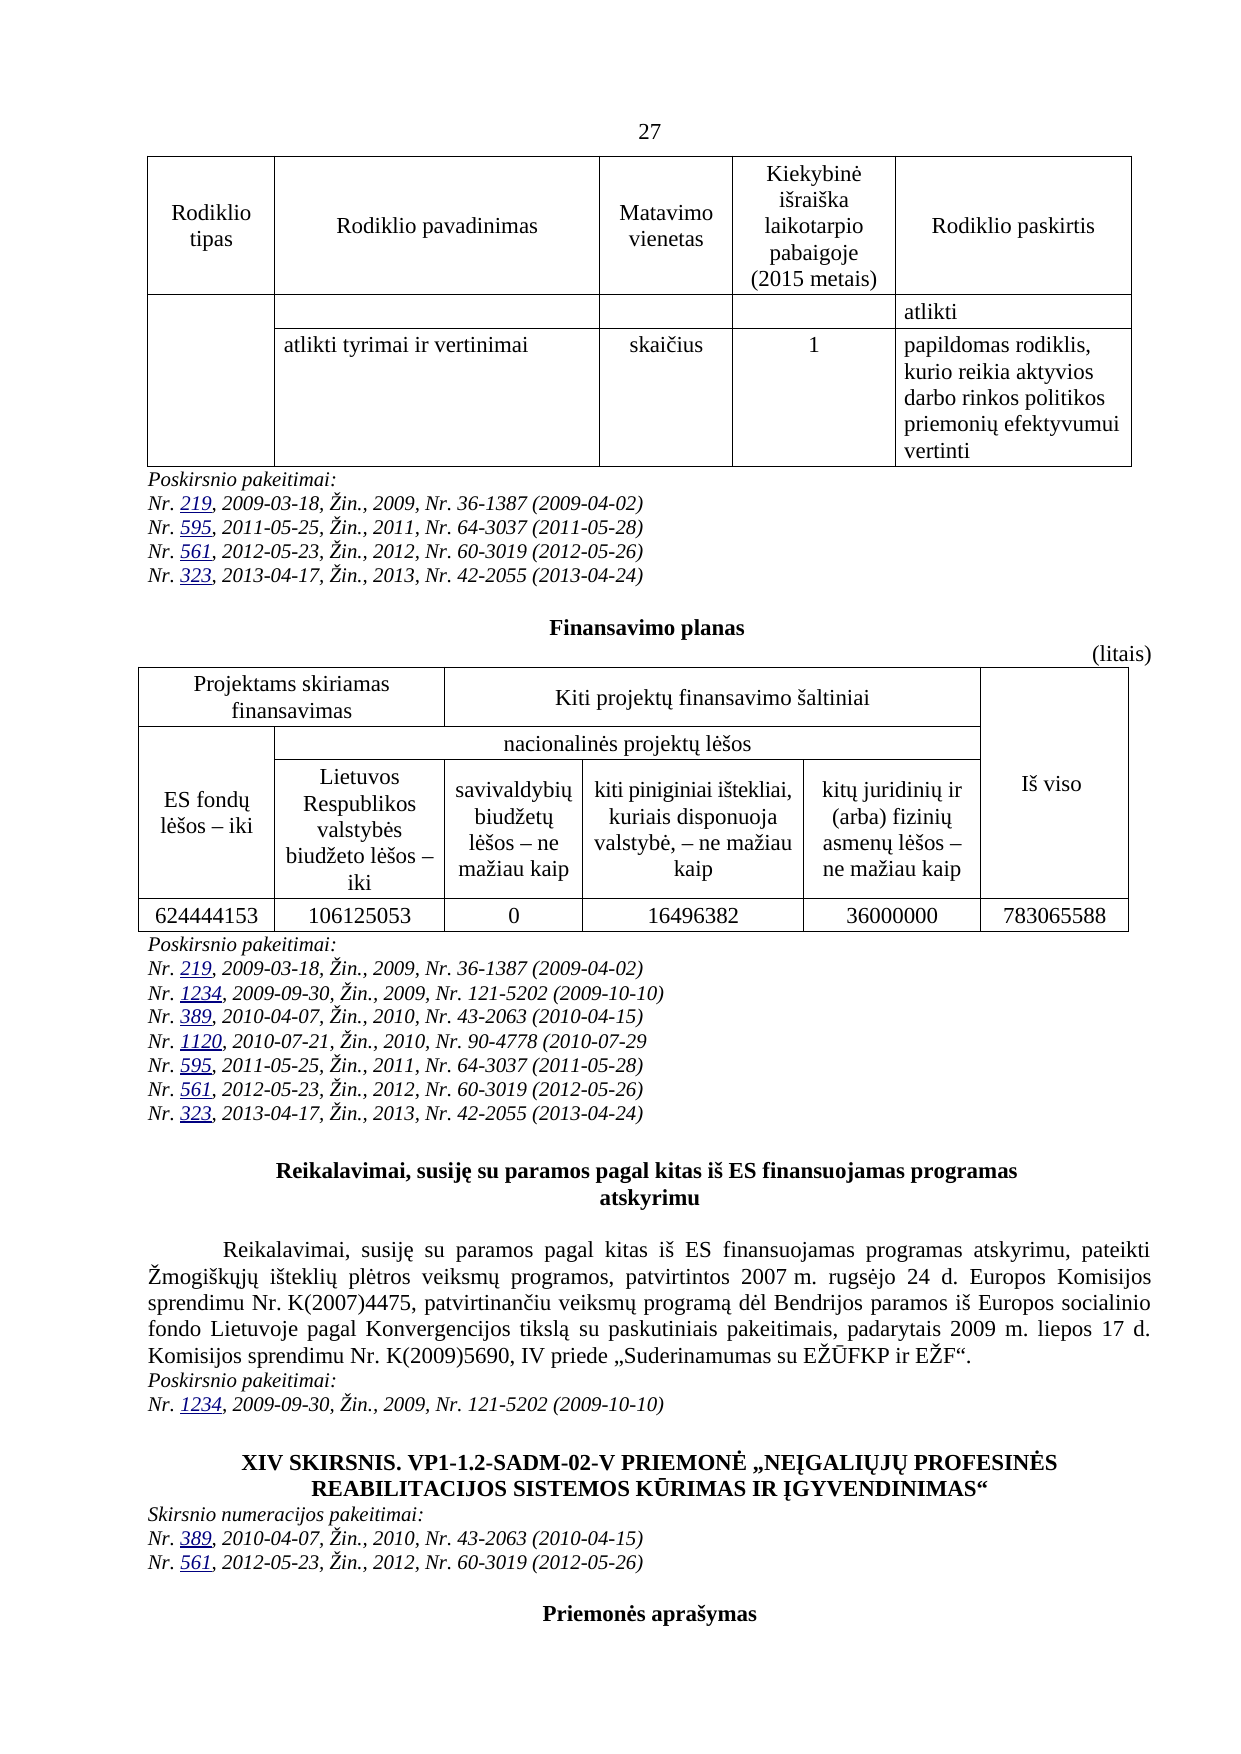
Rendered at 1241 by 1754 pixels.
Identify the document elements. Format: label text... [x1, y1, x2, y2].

text Poskirsnio pakeitimai: [148, 1368, 1152, 1392]
table_cell [600, 295, 732, 327]
text Nr. 1234, 2009-09-30, Žin., 2009, Nr. 121-5202 (2009-10-10) [148, 1392, 1152, 1416]
text Nr. 1234, 2009-09-30, Žin., 2009, Nr. 121-5202 (2009-10-10) [148, 980, 1152, 1004]
table_cell 624444153 [139, 899, 274, 931]
subtitle XIV SKIRSNIS. VP1-1.2-SADM-02-V PRIEMONĖ „NEĮGALIŲJŲ PROFESINĖS REABILITACIJOS SISTEMOS KŪRIMAS IR ĮGYVENDINIMAS“ [148, 1449, 1152, 1502]
table_header Rodiklio pavadinimas [275, 157, 599, 294]
text Nr. 561, 2012-05-23, Žin., 2012, Nr. 60-3019 (2012-05-26) [148, 539, 1152, 563]
table_cell atlikti tyrimai ir vertinimai [275, 329, 599, 466]
table_cell 1 [733, 329, 895, 466]
text Skirsnio numeracijos pakeitimai: [148, 1502, 1152, 1526]
table_cell 36000000 [804, 899, 980, 931]
table_cell 16496382 [583, 899, 803, 931]
text Nr. 595, 2011-05-25, Žin., 2011, Nr. 64-3037 (2011-05-28) [148, 1053, 1152, 1077]
text Nr. 389, 2010-04-07, Žin., 2010, Nr. 43-2063 (2010-04-15) [148, 1004, 1152, 1028]
table_cell [148, 295, 274, 327]
table_cell [733, 295, 895, 327]
table_cell nacionalinės projektų lėšos [275, 727, 980, 759]
table_header Kiti projektų finansavimo šaltiniai [445, 668, 980, 726]
text Nr. 219, 2009-03-18, Žin., 2009, Nr. 36-1387 (2009-04-02) [148, 956, 1152, 980]
text Nr. 561, 2012-05-23, Žin., 2012, Nr. 60-3019 (2012-05-26) [148, 1077, 1152, 1101]
table_header Iš viso [981, 668, 1128, 898]
table_cell 106125053 [275, 899, 444, 931]
text Finansavimo planas [148, 614, 1152, 640]
text Nr. 389, 2010-04-07, Žin., 2010, Nr. 43-2063 (2010-04-15) [148, 1526, 1152, 1550]
table_header Kiekybinė išraiška laikotarpio pabaigoje (2015 metais) [733, 157, 895, 294]
table_cell skaičius [600, 329, 732, 466]
table_cell kitų juridinių ir (arba) fizinių asmenų lėšos – ne mažiau kaip [804, 760, 980, 898]
text Nr. 219, 2009-03-18, Žin., 2009, Nr. 36-1387 (2009-04-02) [148, 491, 1152, 515]
table_cell savivaldybių biudžetų lėšos – ne mažiau kaip [445, 760, 582, 898]
table_cell 783065588 [981, 899, 1128, 931]
table_cell [275, 295, 599, 327]
table_cell atlikti [896, 295, 1131, 327]
table_cell kiti piniginiai ištekliai, kuriais disponuoja valstybė, – ne mažiau kaip [583, 760, 803, 898]
text (litais) [148, 640, 1152, 667]
text Poskirsnio pakeitimai: [148, 932, 1152, 956]
text Nr. 323, 2013-04-17, Žin., 2013, Nr. 42-2055 (2013-04-24) [148, 563, 1152, 587]
text Poskirsnio pakeitimai: [148, 467, 1152, 491]
table_cell ES fondų lėšos – iki [139, 727, 274, 898]
table_header Projektams skiriamas finansavimas [139, 668, 444, 726]
text Reikalavimai, susiję su paramos pagal kitas iš ES finansuojamas programas atskyrimu [148, 1157, 1152, 1210]
table_header Rodiklio tipas [148, 157, 274, 294]
text Nr. 323, 2013-04-17, Žin., 2013, Nr. 42-2055 (2013-04-24) [148, 1101, 1152, 1125]
table_header Matavimo vienetas [600, 157, 732, 294]
table_cell papildomas rodiklis, kurio reikia aktyvios darbo rinkos politikos priemonių efektyvumui vertinti [896, 329, 1131, 466]
table_header Rodiklio paskirtis [896, 157, 1131, 294]
table_cell 0 [445, 899, 582, 931]
text Priemonės aprašymas [148, 1600, 1152, 1627]
text Nr. 561, 2012-05-23, Žin., 2012, Nr. 60-3019 (2012-05-26) [148, 1550, 1152, 1574]
text Nr. 1120, 2010-07-21, Žin., 2010, Nr. 90-4778 (2010-07-29 [148, 1028, 1152, 1053]
text Nr. 595, 2011-05-25, Žin., 2011, Nr. 64-3037 (2011-05-28) [148, 515, 1152, 539]
text Reikalavimai, susiję su paramos pagal kitas iš ES finansuojamas programas atskyrimu, pateikti Žmogiškųjų išteklių plėtros veiksmų programos, patvirtintos 2007 m. rugsėjo 24 d. Europos Komisijos sprendimu Nr. K(2007)4475, patvirtinančiu veiksmų programą dėl Bendrijos paramos iš Europos socialinio fondo Lietuvoje pagal Konvergencijos tikslą su paskutiniais pakeitimais, padarytais 2009 m. liepos 17 d. Komisijos sprendimu Nr. K(2009)5690, IV priede „Suderinamumas su EŽŪFKP ir EŽF“. [148, 1236, 1152, 1368]
table_cell Lietuvos Respub­likos valstybės biudžeto lėšos – iki [275, 760, 444, 898]
table_cell [148, 328, 274, 466]
